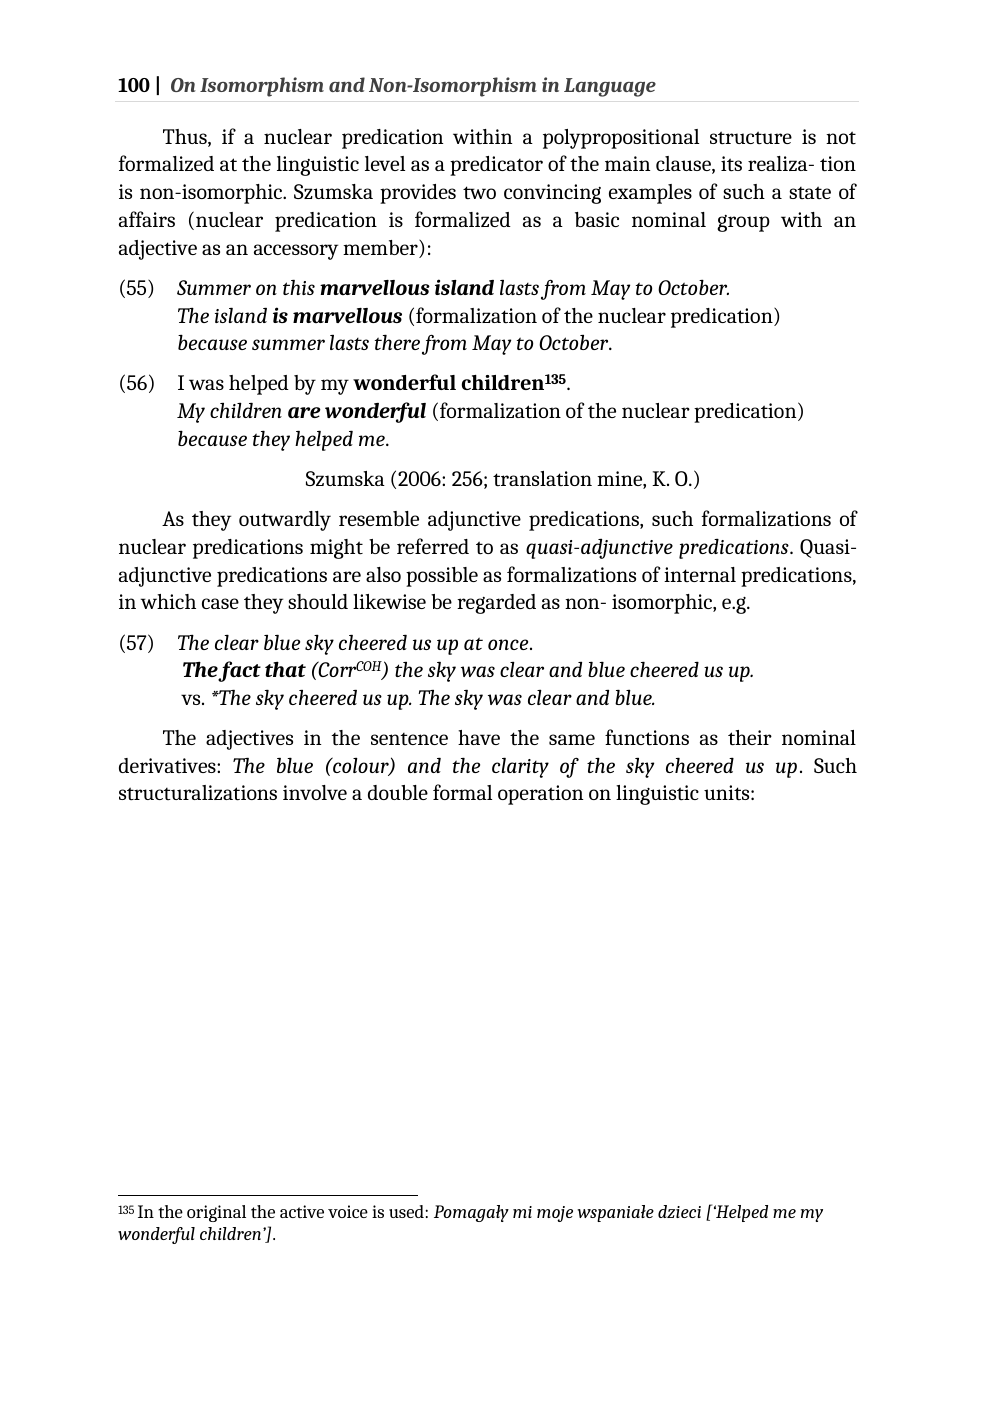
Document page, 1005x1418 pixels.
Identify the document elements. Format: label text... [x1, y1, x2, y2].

text vs. *The sky cheered us up. The sky was clear and blue. [182, 686, 871, 711]
text The island is marvellous (formalization of the nuclear predication) [177, 303, 871, 328]
text because they helped me. [177, 426, 871, 452]
text Thus, if a nuclear predication within a polypropositional structure is not formalized at the linguistic level as a predicator of the main clause, its realiza- tion is non-isomorphic. Szumska provides two convincing examples of such a state of affairs (nuclear predication is formalized as a basic nominal group with an adjective as an accessory member): [118, 124, 857, 261]
text The fact that (CorrCOH) the sky was clear and blue cheered us up. [182, 658, 871, 683]
text My children are wonderful (formalization of the nuclear predication) [177, 399, 871, 424]
text Szumska (2006: 256; translation mine, K. O.) [160, 467, 846, 492]
text 135 In the original the active voice is used: Pomagały mi moje wspaniałe dzieci [‘Helped me my wonderful children’]. [118, 1202, 871, 1245]
list Summer on this marvellous island lasts from May to October. [118, 276, 871, 301]
text As they outwardly resemble adjunctive predications, such formalizations of nuclear predications might be referred to as quasi-adjunctive predications. Quasi-adjunctive predications are also possible as formalizations of internal predications, in which case they should likewise be regarded as non- isomorphic, e.g. [118, 507, 857, 615]
text The adjectives in the sentence have the same functions as their nominal derivatives: The blue (colour) and the clarity of the sky cheered us up. Such structuralizations involve a double formal operation on linguistic units: [118, 726, 857, 806]
text because summer lasts there from May to October. [177, 331, 871, 356]
list I was helped by my wonderful children135. [118, 371, 871, 396]
list The clear blue sky cheered us up at once. [118, 630, 871, 655]
